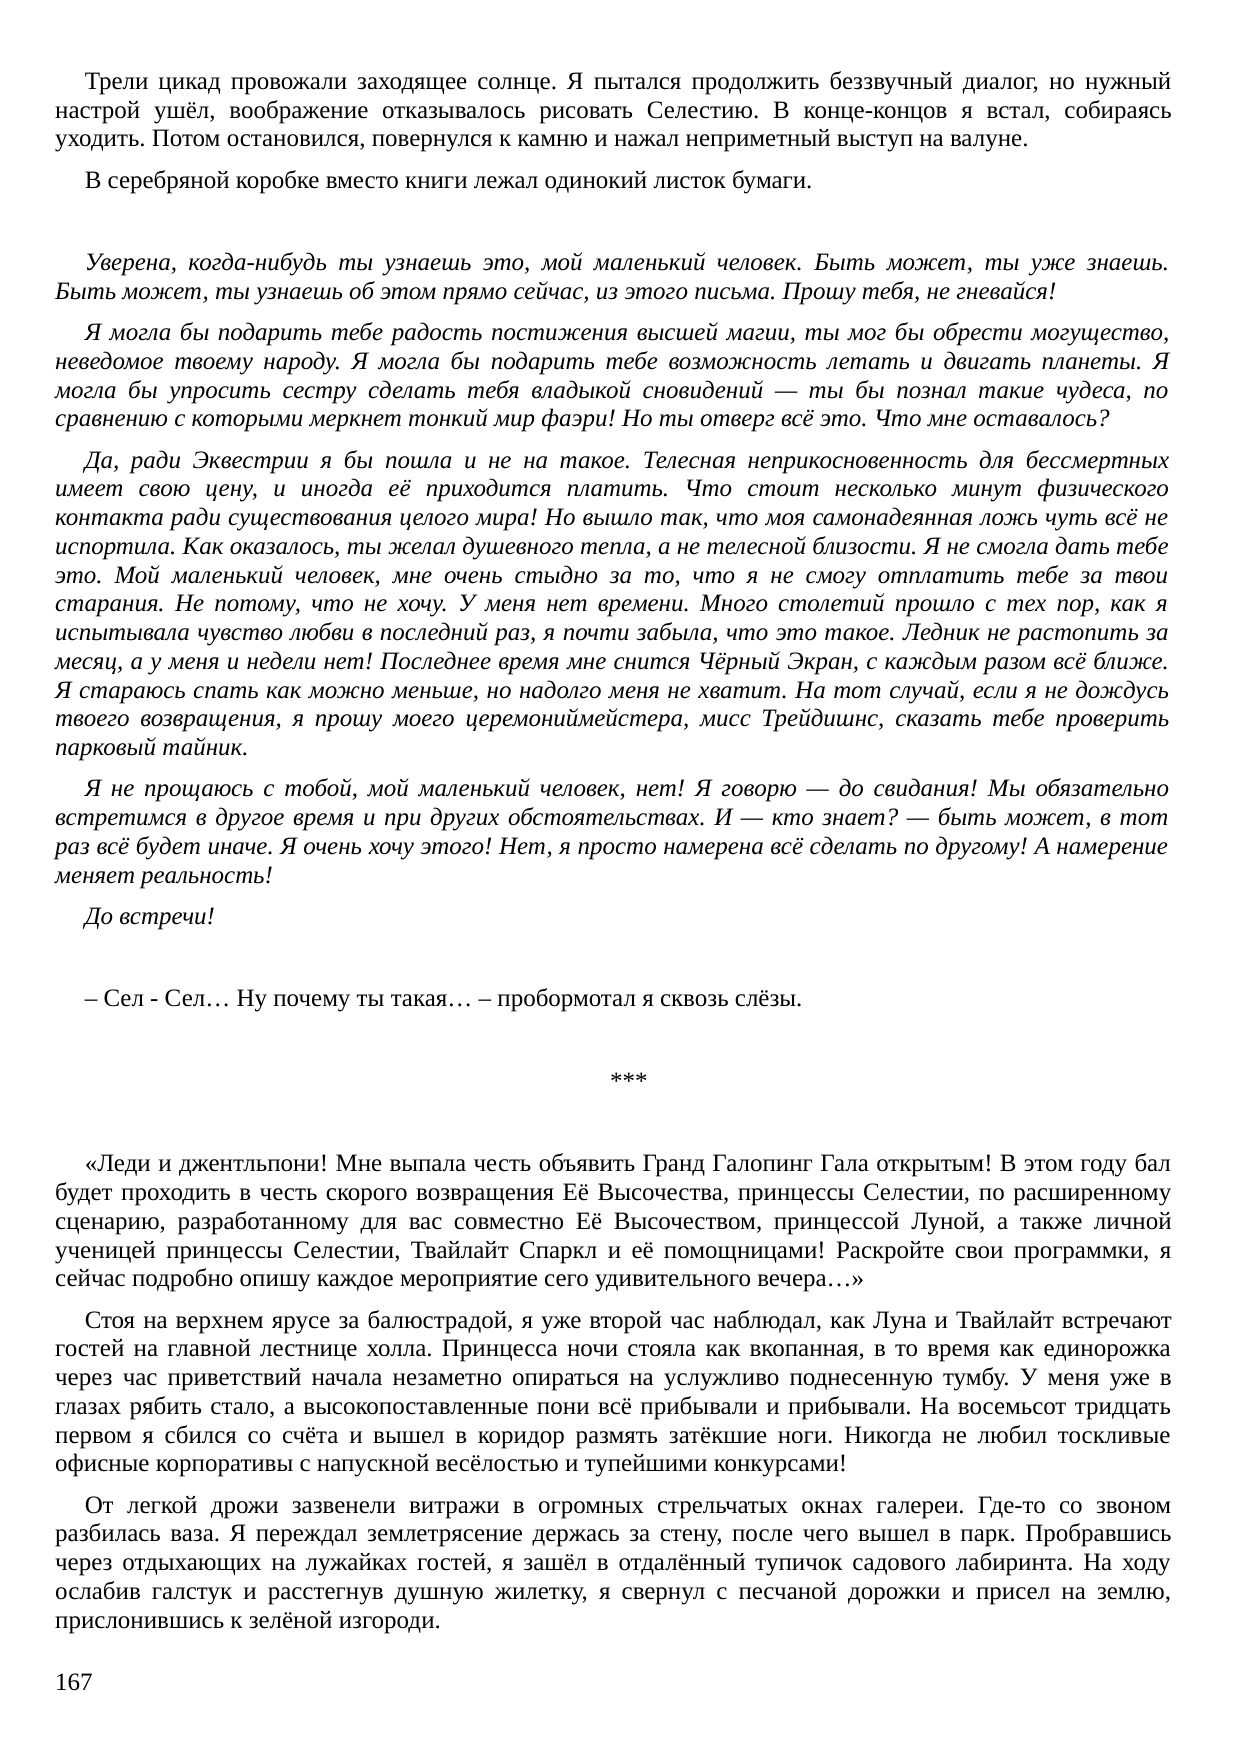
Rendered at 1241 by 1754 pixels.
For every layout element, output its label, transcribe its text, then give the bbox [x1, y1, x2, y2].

text «Леди и джентльпони! Мне выпала честь объявить Гранд Галопинг Гала открытым! В этом году бал будет проходить в честь скорого возвращения Её Высочества, принцессы Селестии, по расширенному сценарию, разработанному для вас совместно Её Высочеством, принцессой Луной, а также личной ученицей принцессы Селестии, Твайлайт Спаркл и её помощницами! Раскройте свои программки, я сейчас подробно опишу каждое мероприятие сего удивительного вечера…» [55, 1148, 1173, 1292]
text Уверена, когда-нибудь ты узнаешь это, мой маленький человек. Быть может, ты уже знаешь. Быть может, ты узнаешь об этом прямо сейчас, из этого письма. Прошу тебя, не гневайся! [55, 247, 1173, 305]
text В серебряной коробке вместо книги лежал одинокий листок бумаги. [55, 165, 1173, 193]
text Трели цикад провожали заходящее солнце. Я пытался продолжить беззвучный диалог, но нужный настрой ушёл, воображение отказывалось рисовать Селестию. В конце-концов я встал, собираясь уходить. Потом остановился, повернулся к камню и нажал неприметный выступ на валуне. [55, 66, 1173, 152]
text Да, ради Эквестрии я бы пошла и не на такое. Телесная неприкосновенность для бессмертных имеет свою цену, и иногда её приходится платить. Что стоит несколько минут физического контакта ради существования целого мира! Но вышло так, что моя самонадеянная ложь чуть всё не испортила. Как оказалось, ты желал душевного тепла, а не телесной близости. Я не смогла дать тебе это. Мой маленький человек, мне очень стыдно за то, что я не смогу отплатить тебе за твои старания. Не потому, что не хочу. У меня нет времени. Много столетий прошло с тех пор, как я испытывала чувство любви в последний раз, я почти забыла, что это такое. Ледник не растопить за месяц, а у меня и недели нет! Последнее время мне снится Чёрный Экран, с каждым разом всё ближе. Я стараюсь спать как можно меньше, но надолго меня не хватит. На тот случай, если я не дождусь твоего возвращения, я прошу моего церемониймейстера, мисс Трейдишнс, сказать тебе проверить парковый тайник. [55, 445, 1173, 761]
text Я не прощаюсь с тобой, мой маленький человек, нет! Я говорю — до свидания! Мы обязательно встретимся в другое время и при других обстоятельствах. И — кто знает? — быть может, в тот раз всё будет иначе. Я очень хочу этого! Нет, я просто намерена всё сделать по другому! А намерение меняет реальность! [55, 773, 1173, 888]
text – Сел - Сел… Ну почему ты такая… – пробормотал я сквозь слёзы. [55, 983, 1173, 1012]
text *** [55, 1066, 1173, 1095]
text Я могла бы подарить тебе радость постижения высшей магии, ты мог бы обрести могущество, неведомое твоему народу. Я могла бы подарить тебе возможность летать и двигать планеты. Я могла бы упросить сестру сделать тебя владыкой сновидений — ты бы познал такие чудеса, по сравнению с которыми меркнет тонкий мир фаэри! Но ты отверг всё это. Что мне оставалось? [55, 317, 1173, 432]
text Стоя на верхнем ярусе за балюстрадой, я уже второй час наблюдал, как Луна и Твайлайт встречают гостей на главной лестнице холла. Принцесса ночи стояла как вкопанная, в то время как единорожка через час приветствий начала незаметно опираться на услужливо поднесенную тумбу. У меня уже в глазах рябить стало, а высокопоставленные пони всё прибывали и прибывали. На восемьсот тридцать первом я сбился со счёта и вышел в коридор размять затёкшие ноги. Никогда не любил тоскливые офисные корпоративы с напускной весёлостью и тупейшими конкурсами! [55, 1305, 1173, 1477]
text От легкой дрожи зазвенели витражи в огромных стрельчатых окнах галереи. Где-то со звоном разбилась ваза. Я переждал землетрясение держась за стену, после чего вышел в парк. Пробравшись через отдыхающих на лужайках гостей, я зашёл в отдалённый тупичок садового лабиринта. На ходу ослабив галстук и расстегнув душную жилетку, я свернул с песчаной дорожки и присел на землю, прислонившись к зелёной изгороди. [55, 1490, 1173, 1633]
text До встречи! [55, 901, 1173, 930]
